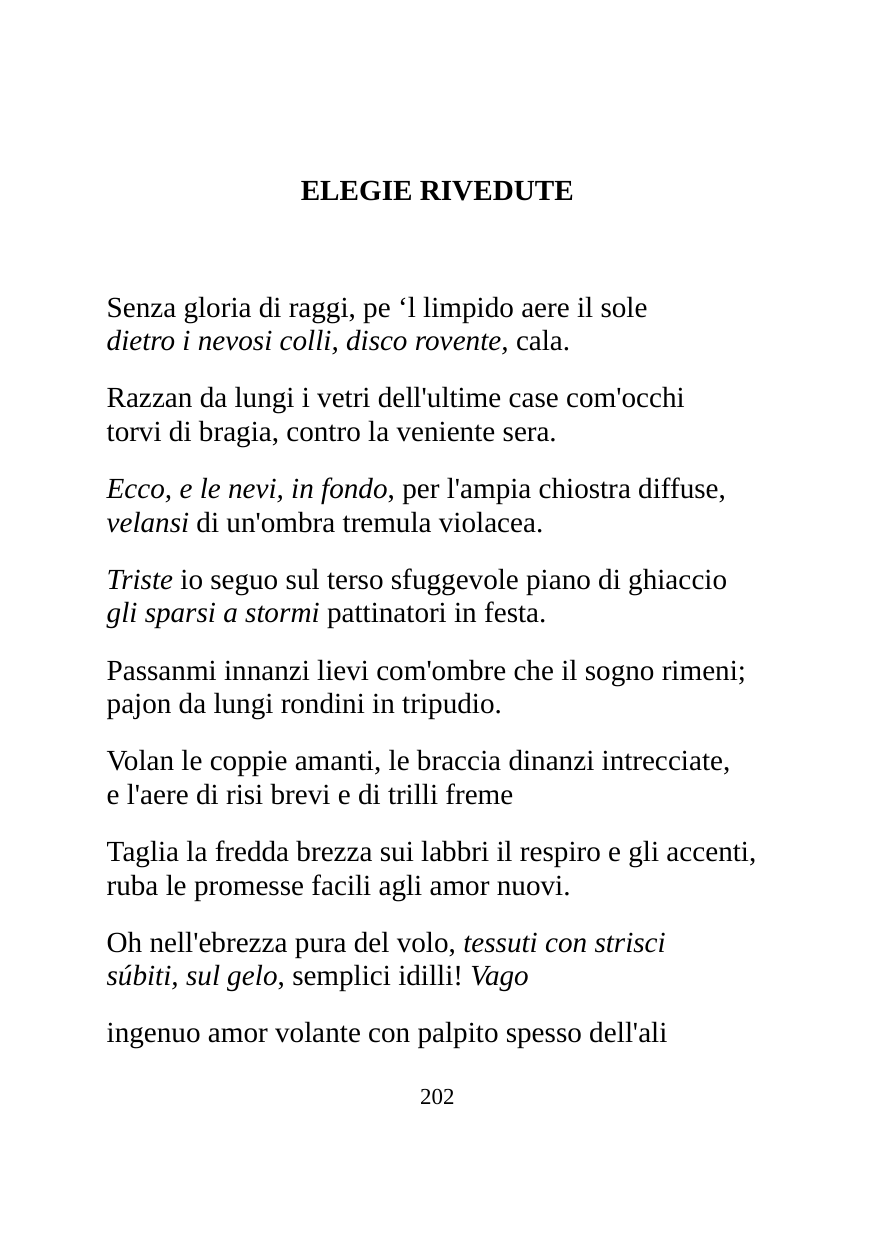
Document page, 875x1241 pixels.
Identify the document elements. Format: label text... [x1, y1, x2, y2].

text velansi di un'ombra tremula violacea. [106, 505, 768, 538]
text Razzan da lungi i vetri dell'ultime case com'occhi [106, 380, 768, 414]
text torvi di bragia, contro la veniente sera. [106, 414, 768, 447]
text e l'aere di risi brevi e di trilli freme [106, 777, 768, 810]
text Passanmi innanzi lievi com'ombre che il sogno rimeni; [106, 653, 768, 686]
text ruba le promesse facili agli amor nuovi. [106, 868, 768, 901]
text gli sparsi a stormi pattinatori in festa. [106, 595, 768, 629]
text ingenuo amor volante con palpito spesso dell'ali [106, 1016, 768, 1049]
text Triste io seguo sul terso sfuggevole piano di ghiaccio [106, 562, 768, 595]
text Oh nell'ebrezza pura del volo, tessuti con strisci [106, 925, 768, 958]
text Taglia la fredda brezza sui labbri il respiro e gli accenti, [106, 834, 768, 868]
text Senza gloria di raggi, pe ‘l limpido aere il sole [106, 290, 768, 323]
text Ecco, e le nevi, in fondo, per l'ampia chiostra diffuse, [106, 471, 768, 505]
text Volan le coppie amanti, le braccia dinanzi intrecciate, [106, 743, 768, 777]
text dietro i nevosi colli, disco rovente, cala. [106, 323, 768, 357]
subtitle ELEGIE RIVEDUTE [106, 173, 768, 207]
text súbiti, sul gelo, semplici idilli! Vago [106, 958, 768, 992]
text pajon da lungi rondini in tripudio. [106, 686, 768, 720]
